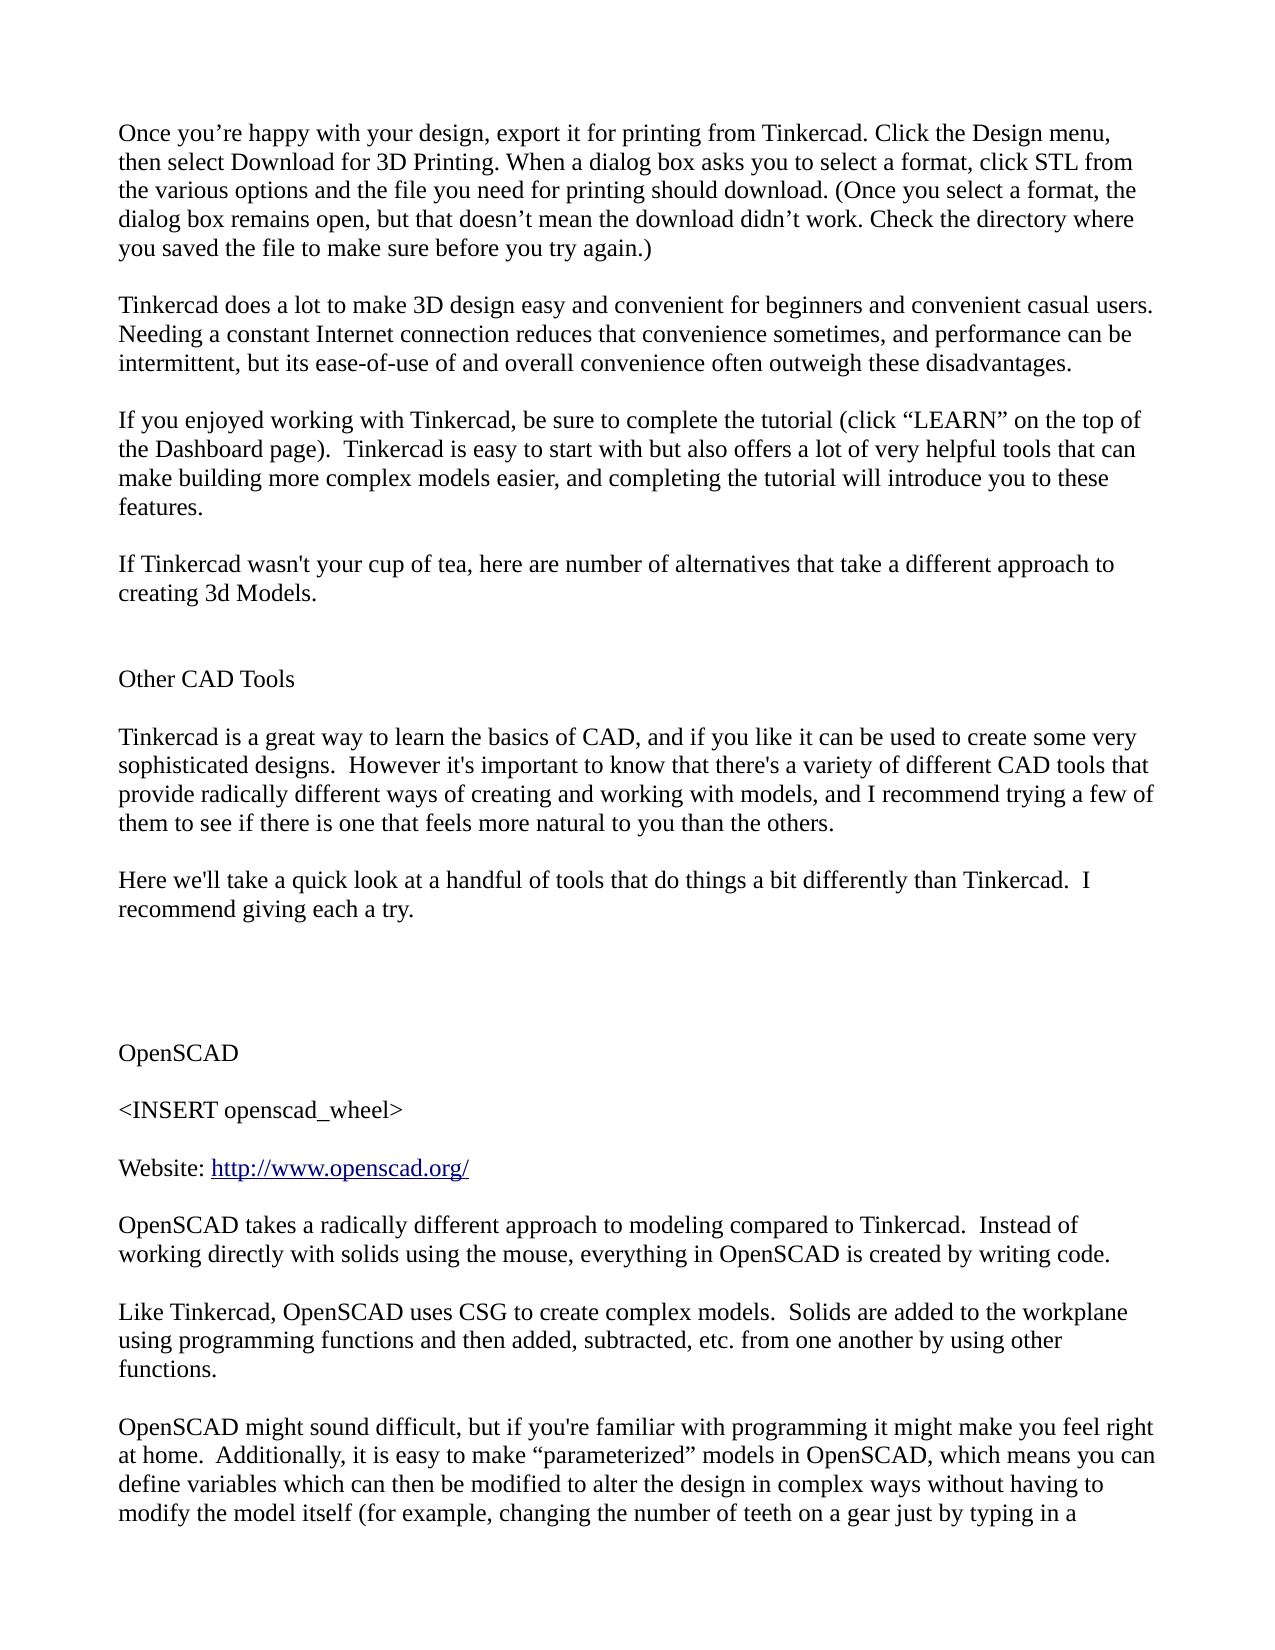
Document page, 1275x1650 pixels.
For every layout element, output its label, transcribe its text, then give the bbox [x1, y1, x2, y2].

text OpenSCAD might sound difficult, but if you're familiar with programming it might make you feel right at home. Additionally, it is easy to make “parameterized” models in OpenSCAD, which means you can define variables which can then be modified to alter the design in complex ways without having to modify the model itself (for example, changing the number of teeth on a gear just by typing in a [118, 1412, 1157, 1527]
text Here we'll take a quick look at a handful of tools that do things a bit differently than Tinkercad. I recommend giving each a try. [118, 866, 1157, 923]
text OpenSCAD [118, 1038, 1157, 1067]
text If Tinkercad wasn't your cup of tea, here are number of alternatives that take a different approach to creating 3d Models. [118, 549, 1157, 607]
text <INSERT openscad_wheel> [118, 1096, 1157, 1124]
text Once you’re happy with your design, export it for printing from Tinkercad. Click the Design menu, then select Download for 3D Printing. When a dialog box asks you to select a format, click STL from the various options and the file you need for printing should download. (Once you select a format, the dialog box remains open, but that doesn’t mean the download didn’t work. Check the directory where you saved the file to make sure before you try again.) [118, 118, 1157, 262]
text OpenSCAD takes a radically different approach to modeling compared to Tinkercad. Instead of working directly with solids using the mouse, everything in OpenSCAD is created by writing code. [118, 1211, 1157, 1268]
text Other CAD Tools [118, 664, 1157, 693]
text Like Tinkercad, OpenSCAD uses CSG to create complex models. Solids are added to the workplane using programming functions and then added, subtracted, etc. from one another by using other functions. [118, 1297, 1157, 1383]
text If you enjoyed working with Tinkercad, be sure to complete the tutorial (click “LEARN” on the top of the Dashboard page). Tinkercad is easy to start with but also offers a lot of very helpful tools that can make building more complex models easier, and completing the tutorial will introduce you to these features. [118, 406, 1157, 521]
text Tinkercad does a lot to make 3D design easy and convenient for beginners and convenient casual users. Needing a constant Internet connection reduces that convenience sometimes, and performance can be intermittent, but its ease-of-use of and overall convenience often outweigh these disadvantages. [118, 291, 1157, 377]
text Website: http://www.openscad.org/ [118, 1153, 1157, 1182]
text Tinkercad is a great way to learn the basics of CAD, and if you like it can be used to create some very sophisticated designs. However it's important to know that there's a variety of different CAD tools that provide radically different ways of creating and working with models, and I recommend trying a few of them to see if there is one that feels more natural to you than the others. [118, 722, 1157, 837]
